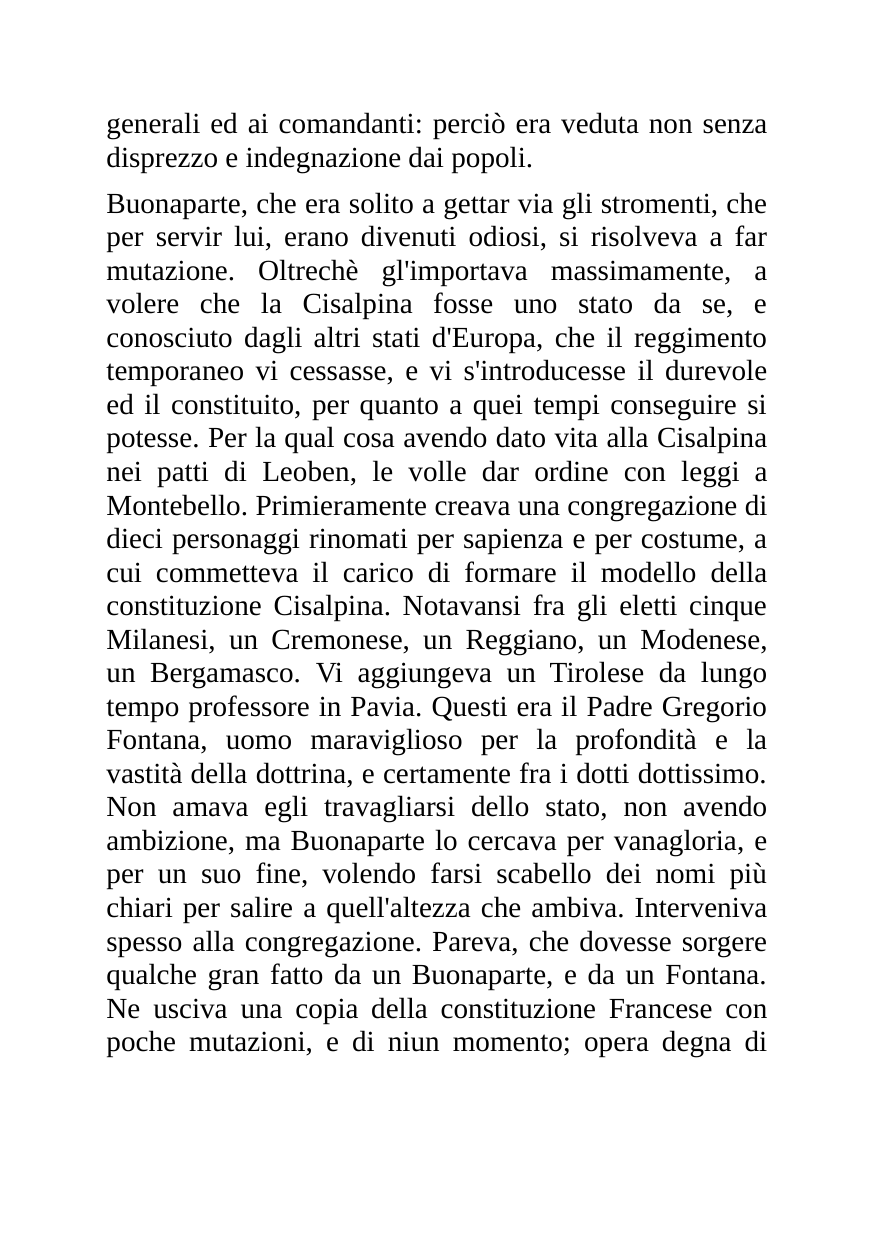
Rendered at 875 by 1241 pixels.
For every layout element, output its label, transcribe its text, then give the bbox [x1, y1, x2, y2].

text generali ed ai comandanti: perciò era veduta non senza disprezzo e indegnazione dai popoli. [106, 106, 768, 173]
text Buonaparte, che era solito a gettar via gli stromenti, che per servir lui, erano divenuti odiosi, si risolveva a far mutazione. Oltrechè gl'importava massimamente, a volere che la Cisalpina fosse uno stato da se, e conosciuto dagli altri stati d'Europa, che il reggimento temporaneo vi cessasse, e vi s'introducesse il durevole ed il constituito, per quanto a quei tempi conseguire si potesse. Per la qual cosa avendo dato vita alla Cisalpina nei patti di Leoben, le volle dar ordine con leggi a Montebello. Primieramente creava una congregazione di dieci personaggi rinomati per sapienza e per costume, a cui commetteva il carico di formare il modello della constituzione Cisalpina. Notavansi fra gli eletti cinque Milanesi, un Cremonese, un Reggiano, un Modenese, un Bergamasco. Vi aggiungeva un Tirolese da lungo tempo professore in Pavia. Questi era il Padre Gregorio Fontana, uomo maraviglioso per la profondità e la vastità della dottrina, e certamente fra i dotti dottissimo. Non amava egli travagliarsi dello stato, non avendo ambizione, ma Buonaparte lo cercava per vanagloria, e per un suo fine, volendo farsi scabello dei nomi più chiari per salire a quell'altezza che ambiva. Interveniva spesso alla congregazione. Pareva, che dovesse sorgere qualche gran fatto da un Buonaparte, e da un Fontana. Ne usciva una copia della constituzione Francese con poche mutazioni, e di niun momento; opera degna di [106, 186, 768, 1058]
